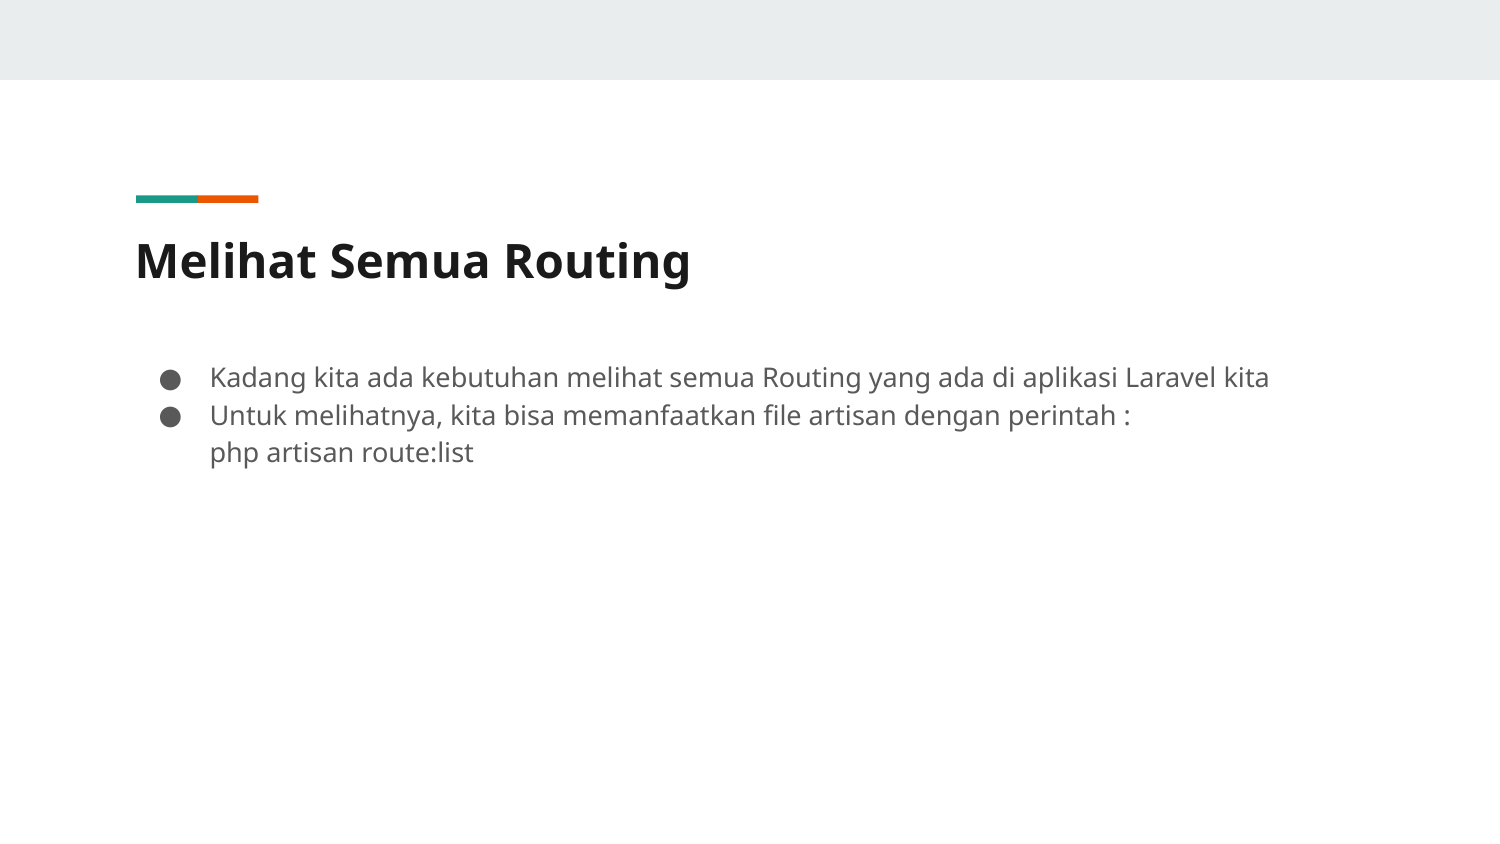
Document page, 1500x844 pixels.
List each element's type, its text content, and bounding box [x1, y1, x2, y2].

list Kadang kita ada kebutuhan melihat semua Routing yang ada di aplikasi Laravel kita Untuk melihatnya, kita bisa memanfaatkan file artisan dengan perintah : php artisan route:list [119, 341, 1381, 712]
title Melihat Semua Routing [119, 216, 1381, 305]
